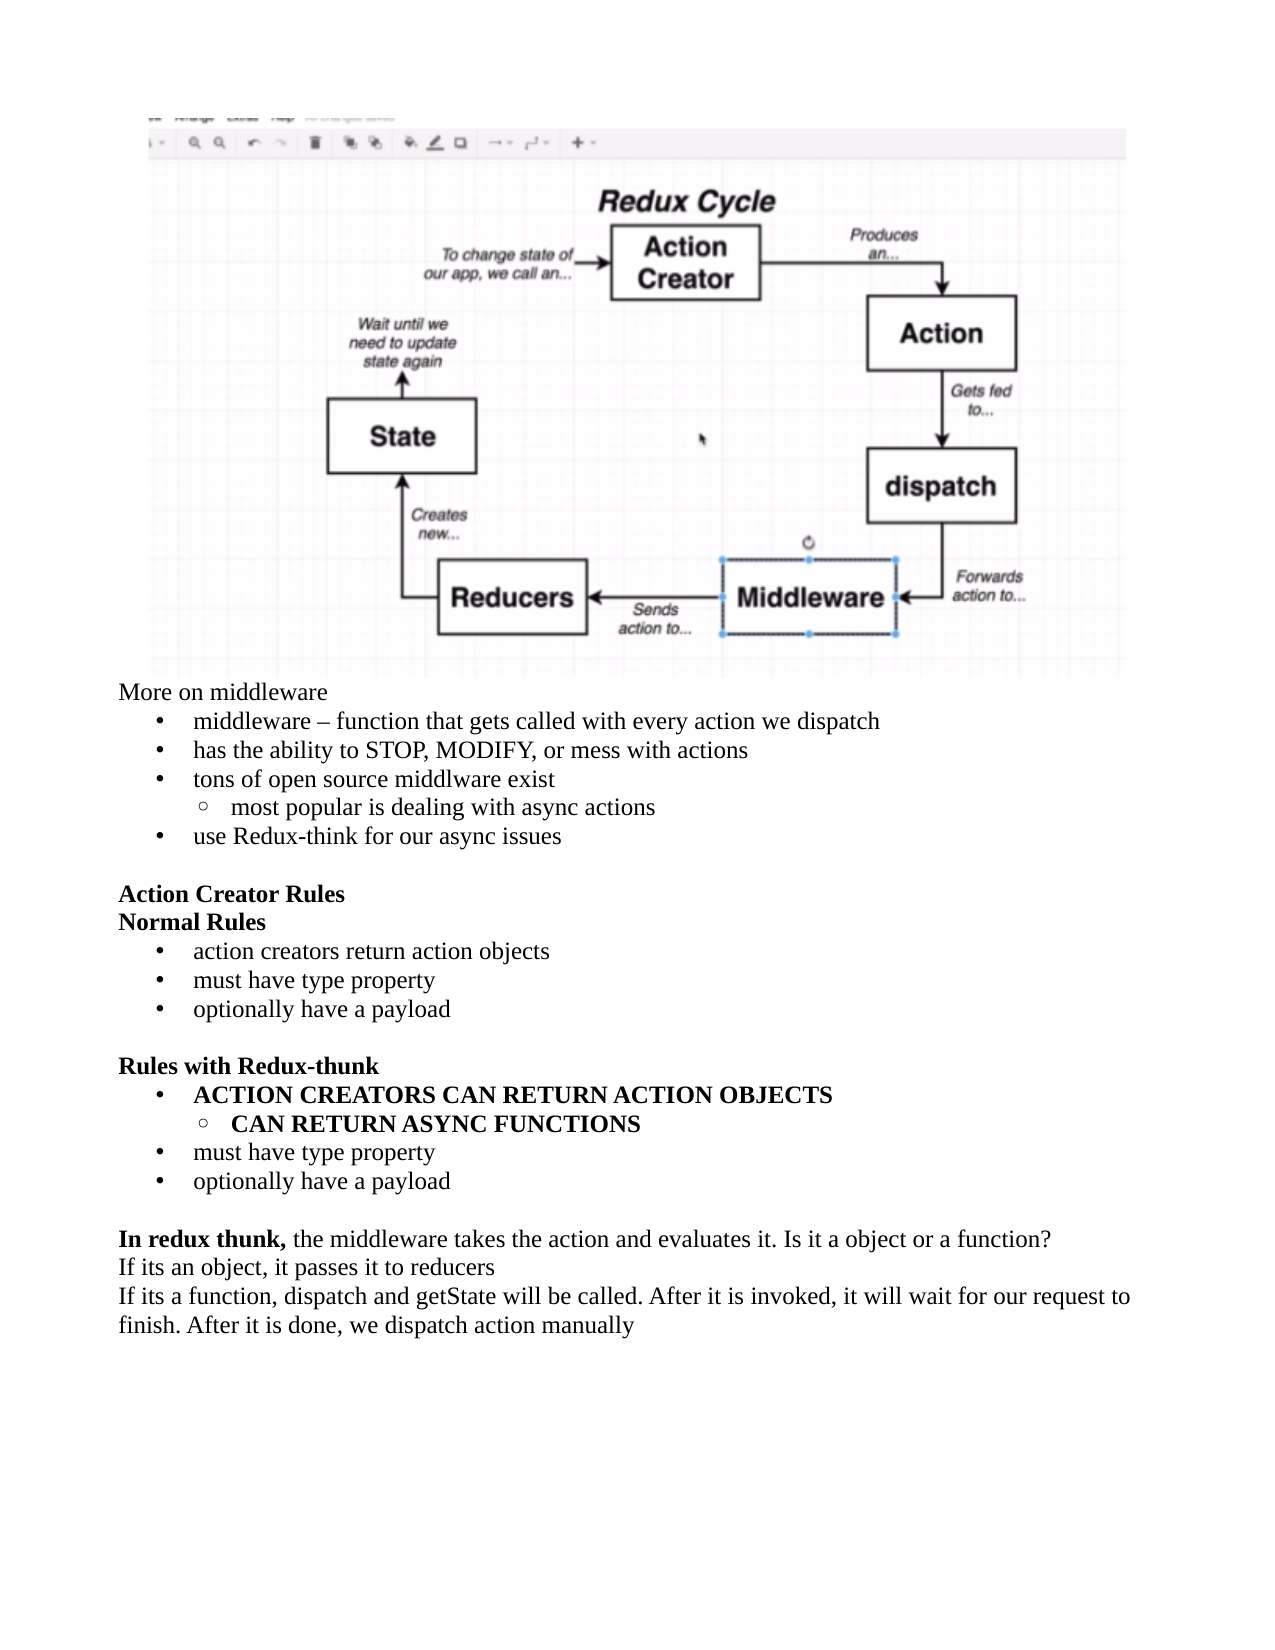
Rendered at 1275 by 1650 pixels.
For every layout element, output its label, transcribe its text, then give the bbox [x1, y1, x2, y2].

list CAN RETURN ASYNC FUNCTIONS [193, 1109, 1157, 1137]
text Action Creator Rules [118, 879, 1157, 907]
list optionally have a payload [156, 994, 1157, 1022]
list has the ability to STOP, MODIFY, or mess with actions [156, 735, 1157, 764]
list most popular is dealing with async actions [193, 792, 1157, 821]
list ACTION CREATORS CAN RETURN ACTION OBJECTS [156, 1080, 1157, 1109]
text If its a function, dispatch and getState will be called. After it is invoked, it will wait for our request to finish. After it is done, we dispatch action manually [118, 1281, 1157, 1339]
text In redux thunk, the middleware takes the action and evaluates it. Is it a object or a function? [118, 1224, 1157, 1252]
picture [148, 118, 1127, 678]
text More on middleware [118, 678, 1157, 706]
list action creators return action objects [156, 936, 1157, 965]
list use Redux-think for our async issues [156, 821, 1157, 850]
list tons of open source middlware exist [156, 764, 1157, 792]
text Normal Rules [118, 907, 1157, 936]
list middleware – function that gets called with every action we dispatch [156, 706, 1157, 735]
list must have type property [156, 965, 1157, 994]
list optionally have a payload [156, 1166, 1157, 1195]
text If its an object, it passes it to reducers [118, 1252, 1157, 1281]
text Rules with Redux-thunk [118, 1051, 1157, 1080]
list must have type property [156, 1137, 1157, 1166]
